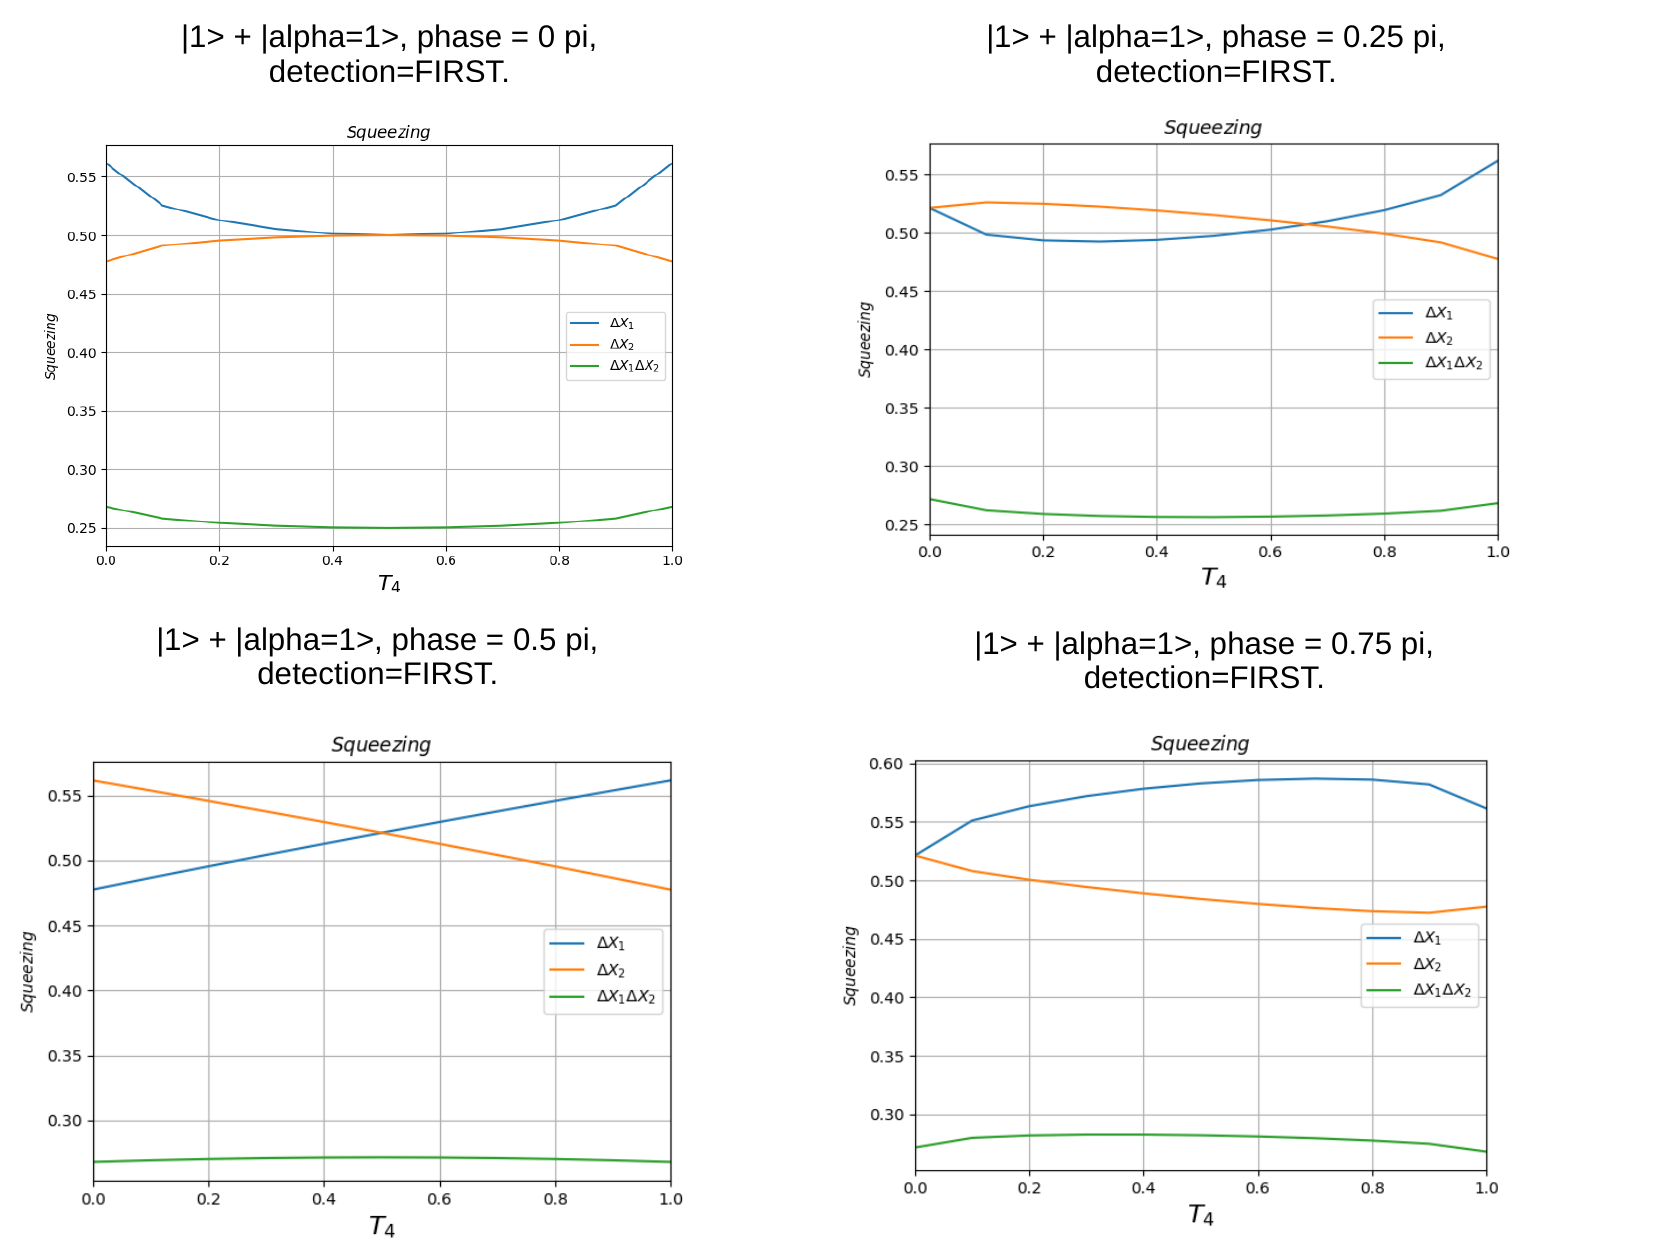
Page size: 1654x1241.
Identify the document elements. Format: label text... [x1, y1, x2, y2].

title |1> + |alpha=1>, phase = 0.75 pi, detection=FIRST. [921, 625, 1489, 696]
title |1> + |alpha=1>, phase = 0.5 pi, detection=FIRST. [94, 616, 662, 696]
picture [823, 696, 1560, 1229]
picture [838, 82, 1571, 591]
title |1> + |alpha=1>, phase = 0.25 pi, detection=FIRST. [933, 13, 1501, 95]
picture [0, 696, 745, 1241]
picture [14, 82, 745, 603]
title |1> + |alpha=1>, phase = 0 pi, detection=FIRST. [106, 13, 674, 82]
